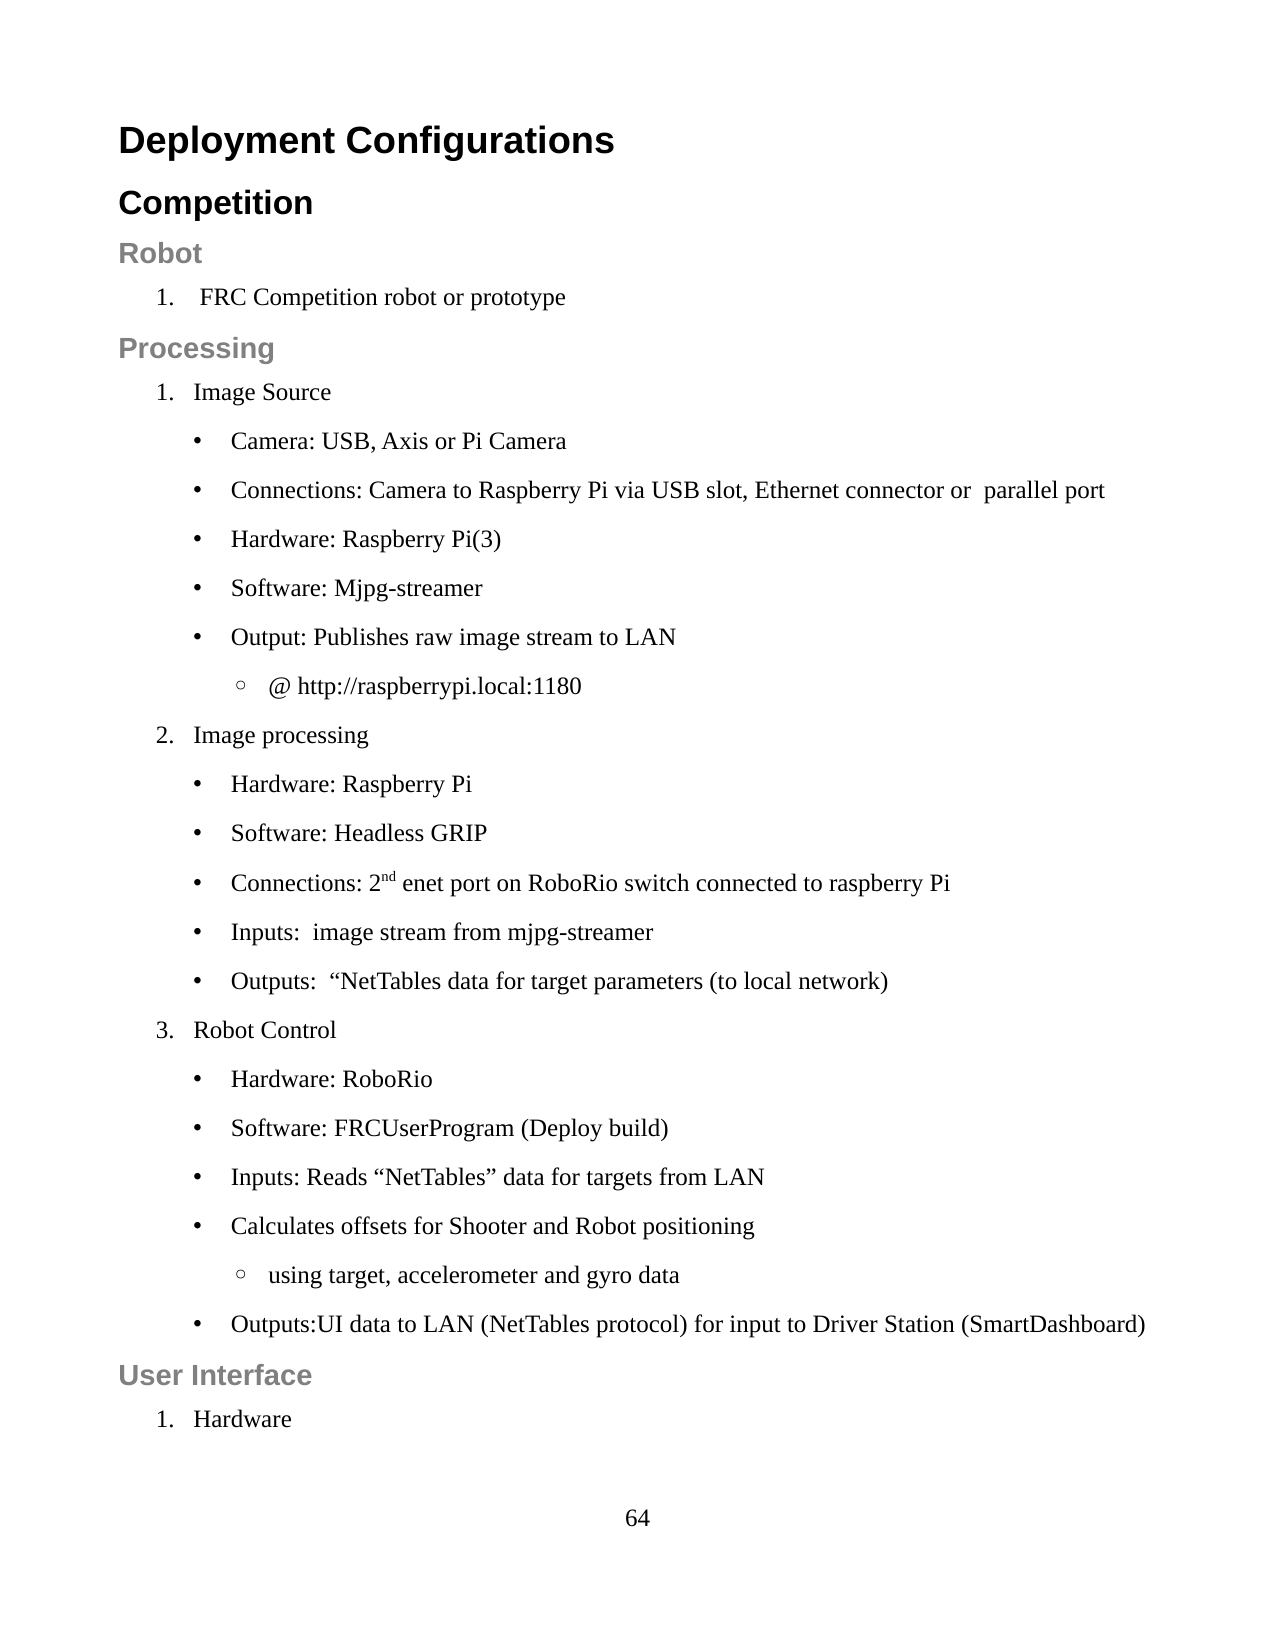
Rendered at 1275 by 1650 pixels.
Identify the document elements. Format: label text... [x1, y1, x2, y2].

subtitle Competition [118, 183, 1157, 221]
list Connections: Camera to Raspberry Pi via USB slot, Ethernet connector or parallel port [193, 475, 1157, 504]
list Hardware: RoboRio [193, 1064, 1157, 1093]
list Inputs: image stream from mjpg-streamer [193, 917, 1157, 945]
subtitle Processing [118, 331, 1157, 364]
subtitle User Interface [118, 1358, 1157, 1392]
list @ http://raspberrypi.local:1180 [231, 671, 1157, 700]
list Hardware: Raspberry Pi [193, 769, 1157, 798]
list Connections: 2nd enet port on RoboRio switch connected to raspberry Pi [193, 868, 1157, 896]
list Inputs: Reads “NetTables” data for targets from LAN [193, 1162, 1157, 1191]
list Hardware: Raspberry Pi(3) [193, 524, 1157, 553]
list Image processing [156, 720, 1157, 749]
subtitle Deployment Configurations [118, 118, 1157, 162]
list Camera: USB, Axis or Pi Camera [193, 426, 1157, 455]
list using target, accelerometer and gyro data [231, 1260, 1157, 1289]
list Software: Headless GRIP [193, 818, 1157, 847]
list Software: Mjpg-streamer [193, 573, 1157, 602]
list Output: Publishes raw image stream to LAN [193, 622, 1157, 651]
subtitle Robot [118, 236, 1157, 269]
list Image Source [156, 377, 1157, 406]
list FRC Competition robot or prototype [156, 282, 1157, 311]
list Outputs:UI data to LAN (NetTables protocol) for input to Driver Station (SmartDashboard) [193, 1309, 1157, 1338]
list Hardware [156, 1404, 1157, 1433]
list Robot Control [156, 1015, 1157, 1043]
list Calculates offsets for Shooter and Robot positioning [193, 1211, 1157, 1240]
list Software: FRCUserProgram (Deploy build) [193, 1113, 1157, 1142]
list Outputs: “NetTables data for target parameters (to local network) [193, 966, 1157, 994]
